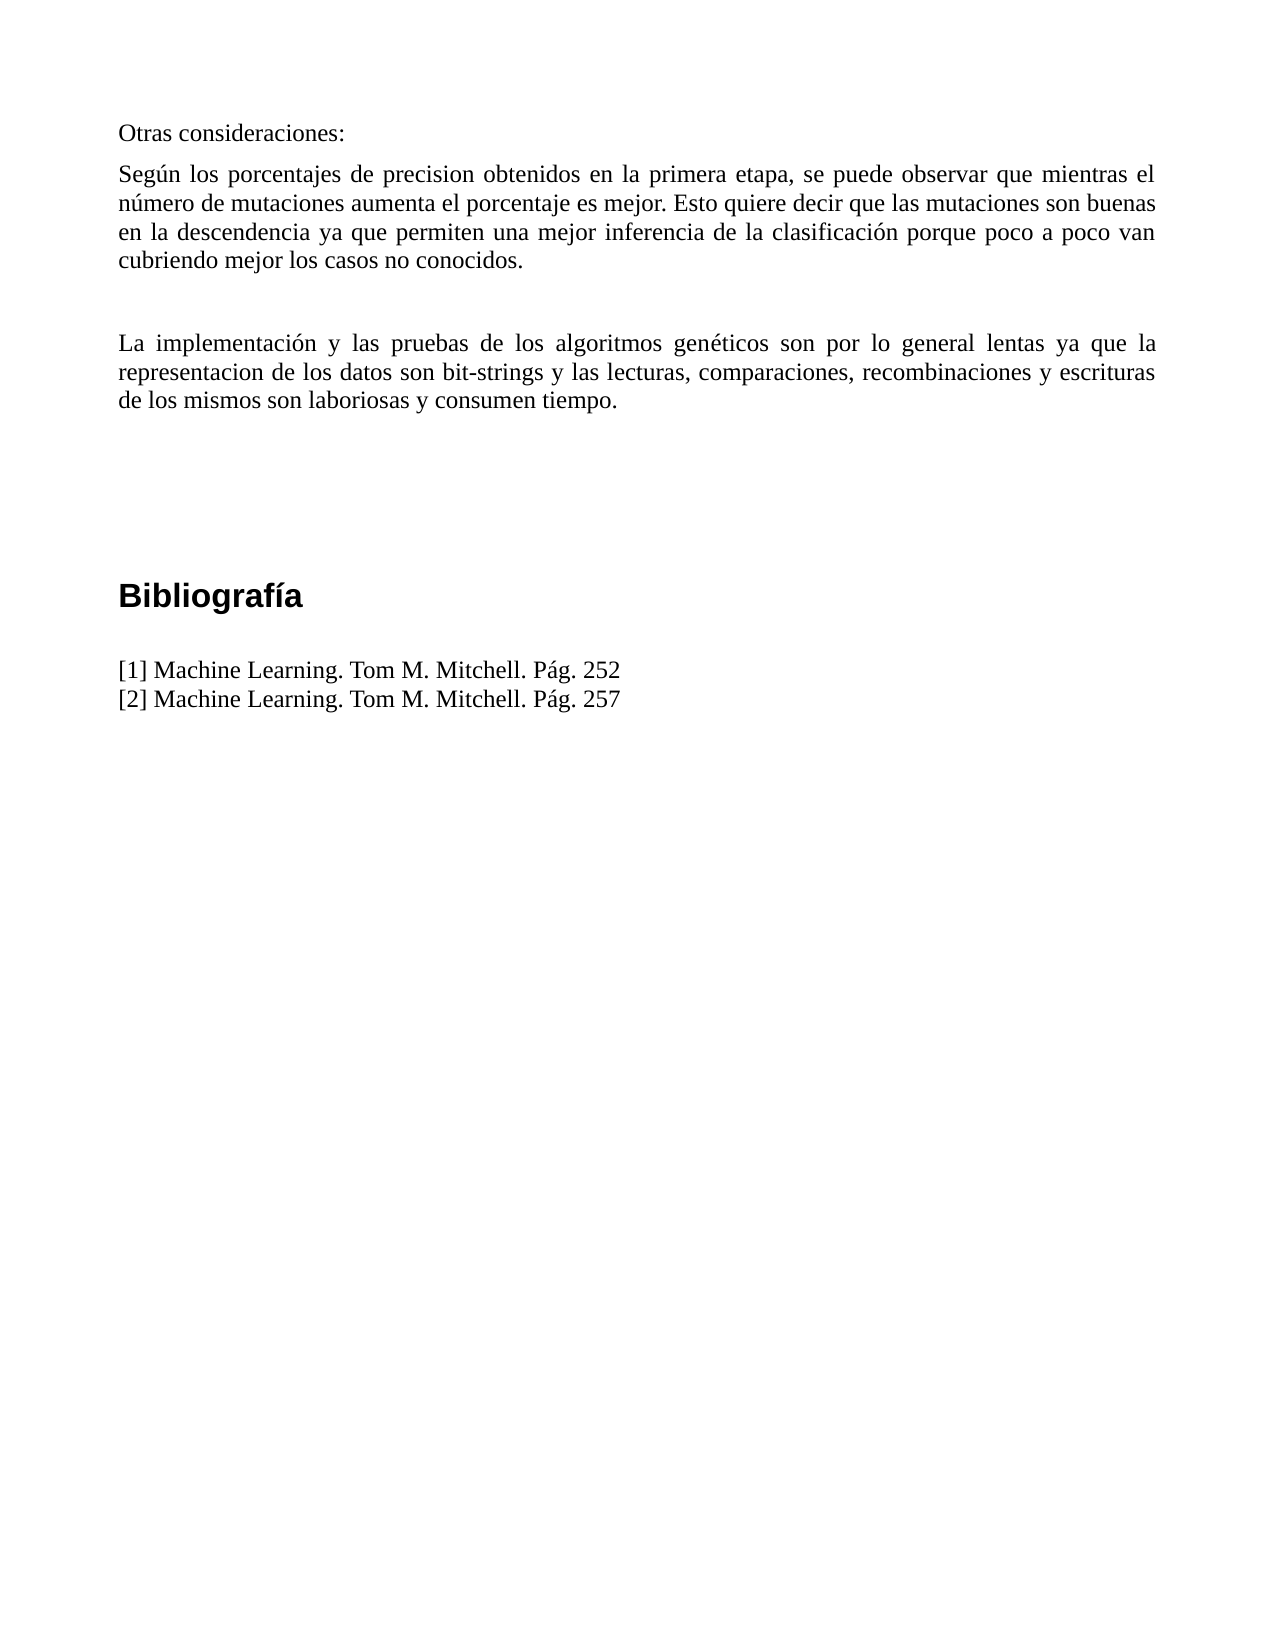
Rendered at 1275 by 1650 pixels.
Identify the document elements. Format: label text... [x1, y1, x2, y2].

text Según los porcentajes de precision obtenidos en la primera etapa, se puede observar que mientras el número de mutaciones aumenta el porcentaje es mejor. Esto quiere decir que las mutaciones son buenas en la descendencia ya que permiten una mejor inferencia de la clasificación porque poco a poco van cubriendo mejor los casos no conocidos. [118, 159, 1157, 274]
text [2] Machine Learning. Tom M. Mitchell. Pág. 257 [118, 684, 1157, 713]
text La implementación y las pruebas de los algoritmos genéticos son por lo general lentas ya que la representacion de los datos son bit-strings y las lecturas, comparaciones, recombinaciones y escrituras de los mismos son laboriosas y consumen tiempo. [118, 328, 1157, 414]
text Otras consideraciones: [118, 118, 1157, 147]
subtitle Bibliografía [118, 576, 1157, 614]
text [1] Machine Learning. Tom M. Mitchell. Pág. 252 [118, 656, 1157, 684]
